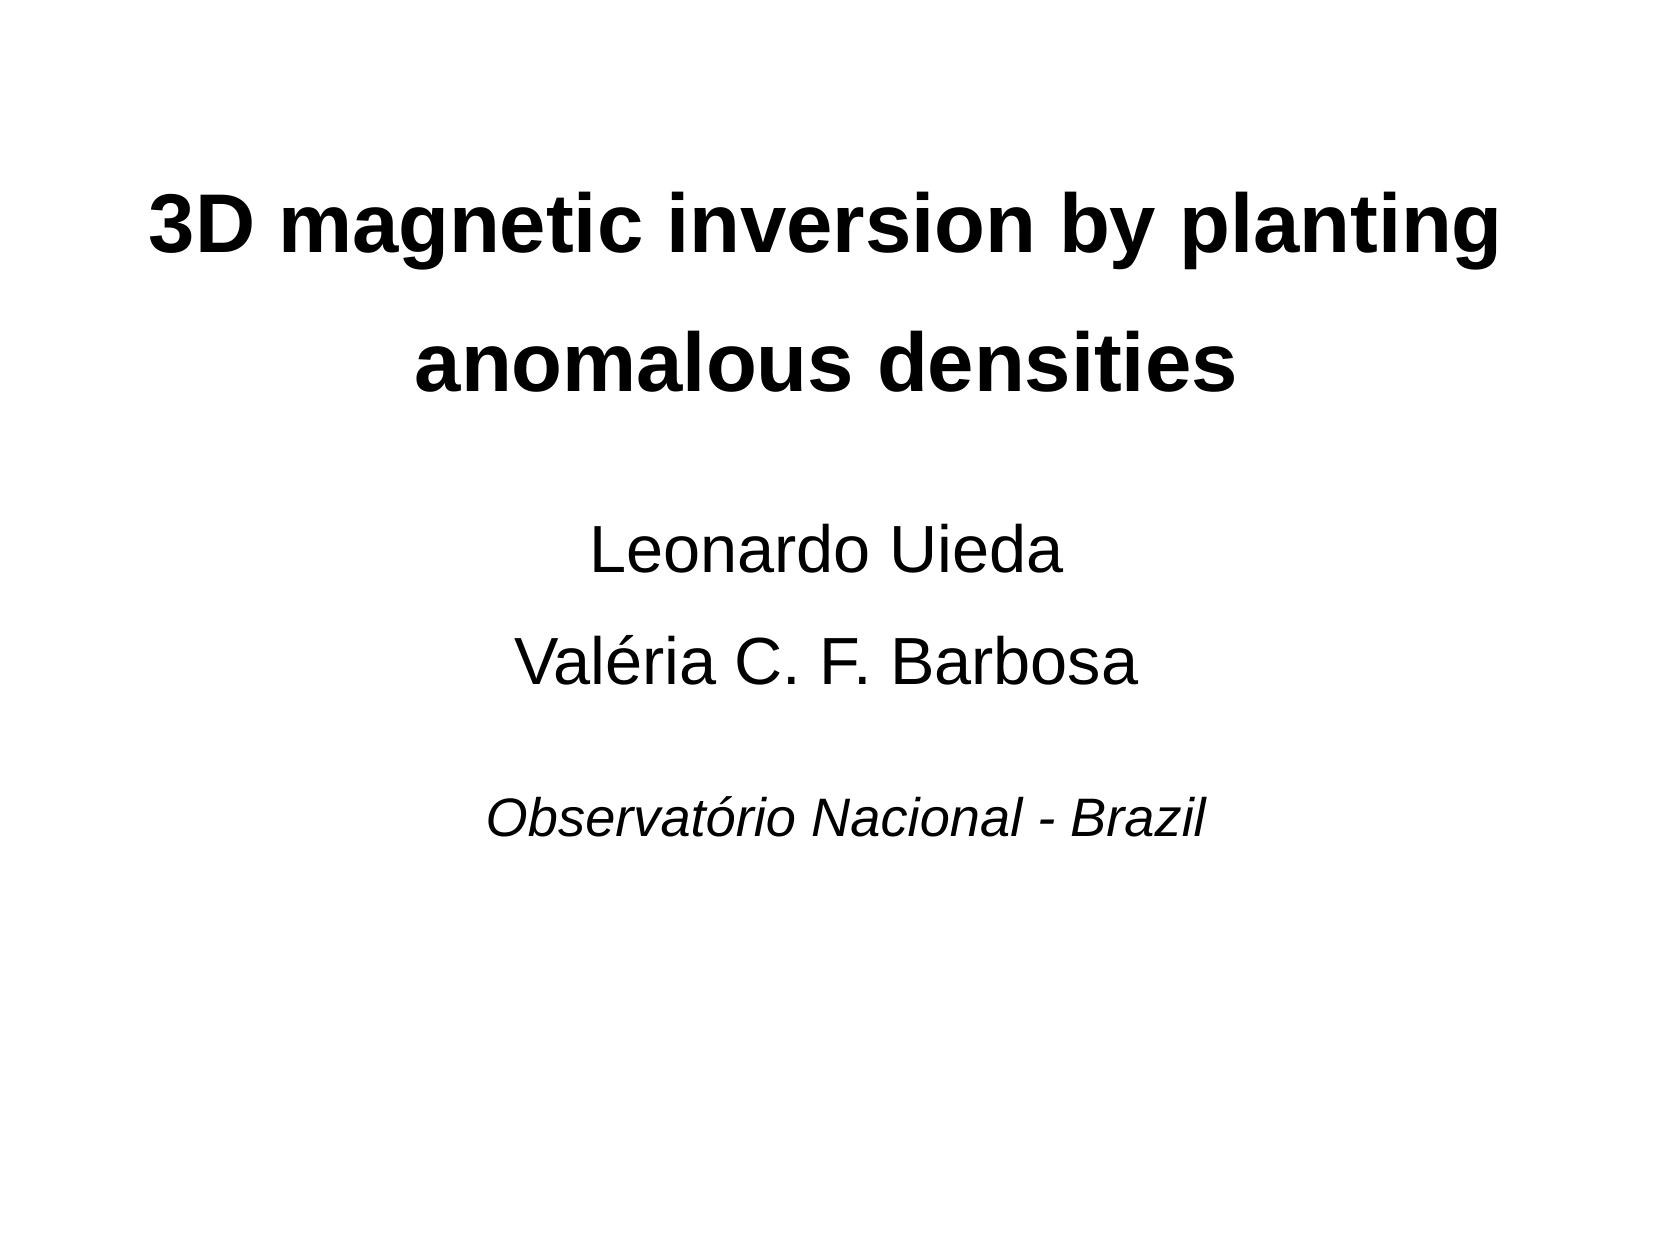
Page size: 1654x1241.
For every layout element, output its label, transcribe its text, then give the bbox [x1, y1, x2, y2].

title 3D magnetic inversion by planting anomalous densities [0, 153, 1653, 480]
subtitle Leonardo Uieda Valéria C. F. Barbosa [99, 480, 1554, 700]
text_box Observatório Nacional - Brazil [387, 765, 1306, 841]
